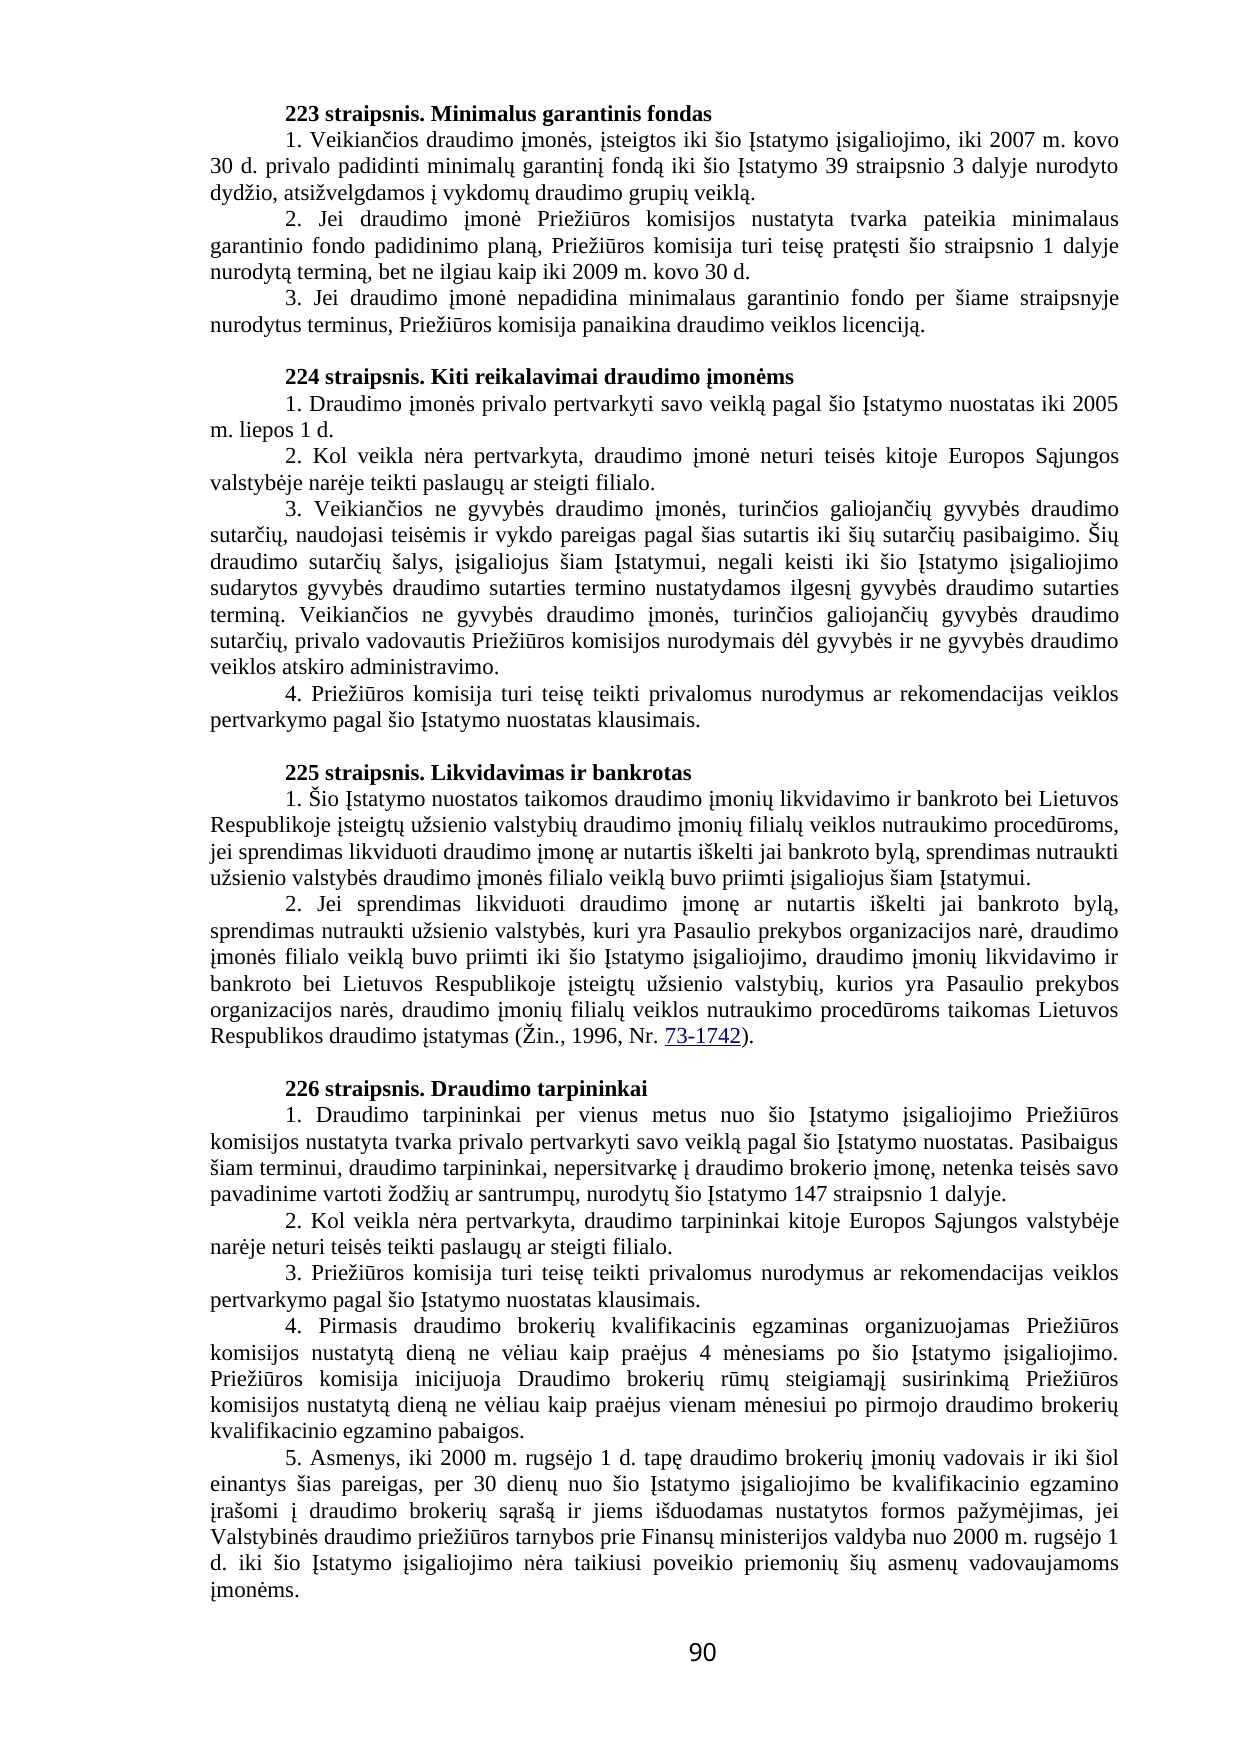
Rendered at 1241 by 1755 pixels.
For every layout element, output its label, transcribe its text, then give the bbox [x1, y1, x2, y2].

text 4. Priežiūros komisija turi teisę teikti privalomus nurodymus ar rekomendacijas veiklos pertvarkymo pagal šio Įstatymo nuostatas klausimais. [210, 680, 1120, 732]
text 224 straipsnis. Kiti reikalavimai draudimo įmonėms [210, 363, 1120, 390]
text 2. Kol veikla nėra pertvarkyta, draudimo įmonė neturi teisės kitoje Europos Sąjungos valstybėje narėje teikti paslaugų ar steigti filialo. [210, 442, 1120, 495]
text 3. Veikiančios ne gyvybės draudimo įmonės, turinčios galiojančių gyvybės draudimo sutarčių, naudojasi teisėmis ir vykdo pareigas pagal šias sutartis iki šių sutarčių pasibaigimo. Šių draudimo sutarčių šalys, įsigaliojus šiam Įstatymui, negali keisti iki šio Įstatymo įsigaliojimo sudarytos gyvybės draudimo sutarties termino nustatydamos ilgesnį gyvybės draudimo sutarties terminą. Veikiančios ne gyvybės draudimo įmonės, turinčios galiojančių gyvybės draudimo sutarčių, privalo vadovautis Priežiūros komisijos nurodymais dėl gyvybės ir ne gyvybės draudimo veiklos atskiro administravimo. [210, 495, 1120, 680]
text 3. Priežiūros komisija turi teisę teikti privalomus nurodymus ar rekomendacijas veiklos pertvarkymo pagal šio Įstatymo nuostatas klausimais. [210, 1259, 1120, 1312]
text 1. Draudimo įmonės privalo pertvarkyti savo veiklą pagal šio Įstatymo nuostatas iki 2005 m. liepos 1 d. [210, 390, 1120, 442]
text 5. Asmenys, iki 2000 m. rugsėjo 1 d. tapę draudimo brokerių įmonių vadovais ir iki šiol einantys šias pareigas, per 30 dienų nuo šio Įstatymo įsigaliojimo be kvalifikacinio egzamino įrašomi į draudimo brokerių sąrašą ir jiems išduodamas nustatytos formos pažymėjimas, jei Valstybinės draudimo priežiūros tarnybos prie Finansų ministerijos valdyba nuo 2000 m. rugsėjo 1 d. iki šio Įstatymo įsigaliojimo nėra taikiusi poveikio priemonių šių asmenų vadovaujamoms įmonėms. [210, 1444, 1120, 1602]
text 1. Draudimo tarpininkai per vienus metus nuo šio Įstatymo įsigaliojimo Priežiūros komisijos nustatyta tvarka privalo pertvarkyti savo veiklą pagal šio Įstatymo nuostatas. Pasibaigus šiam terminui, draudimo tarpininkai, nepersitvarkę į draudimo brokerio įmonę, netenka teisės savo pavadinime vartoti žodžių ar santrumpų, nurodytų šio Įstatymo 147 straipsnio 1 dalyje. [210, 1101, 1120, 1207]
text 3. Jei draudimo įmonė nepadidina minimalaus garantinio fondo per šiame straipsnyje nurodytus terminus, Priežiūros komisija panaikina draudimo veiklos licenciją. [210, 284, 1120, 337]
text 225 straipsnis. Likvidavimas ir bankrotas [210, 759, 1120, 785]
text 4. Pirmasis draudimo brokerių kvalifikacinis egzaminas organizuojamas Priežiūros komisijos nustatytą dieną ne vėliau kaip praėjus 4 mėnesiams po šio Įstatymo įsigaliojimo. Priežiūros komisija inicijuoja Draudimo brokerių rūmų steigiamąjį susirinkimą Priežiūros komisijos nustatytą dieną ne vėliau kaip praėjus vienam mėnesiui po pirmojo draudimo brokerių kvalifikacinio egzamino pabaigos. [210, 1312, 1120, 1444]
text 2. Kol veikla nėra pertvarkyta, draudimo tarpininkai kitoje Europos Sąjungos valstybėje narėje neturi teisės teikti paslaugų ar steigti filialo. [210, 1207, 1120, 1259]
text 1. Šio Įstatymo nuostatos taikomos draudimo įmonių likvidavimo ir bankroto bei Lietuvos Respublikoje įsteigtų užsienio valstybių draudimo įmonių filialų veiklos nutraukimo procedūroms, jei sprendimas likviduoti draudimo įmonę ar nutartis iškelti jai bankroto bylą, sprendimas nutraukti užsienio valstybės draudimo įmonės filialo veiklą buvo priimti įsigaliojus šiam Įstatymui. [210, 785, 1120, 891]
text 2. Jei sprendimas likviduoti draudimo įmonę ar nutartis iškelti jai bankroto bylą, sprendimas nutraukti užsienio valstybės, kuri yra Pasaulio prekybos organizacijos narė, draudimo įmonės filialo veiklą buvo priimti iki šio Įstatymo įsigaliojimo, draudimo įmonių likvidavimo ir bankroto bei Lietuvos Respublikoje įsteigtų užsienio valstybių, kurios yra Pasaulio prekybos organizacijos narės, draudimo įmonių filialų veiklos nutraukimo procedūroms taikomas Lietuvos Respublikos draudimo įstatymas (Žin., 1996, Nr. 73-1742). [210, 891, 1120, 1049]
text 226 straipsnis. Draudimo tarpininkai [210, 1075, 1120, 1101]
text 1. Veikiančios draudimo įmonės, įsteigtos iki šio Įstatymo įsigaliojimo, iki 2007 m. kovo 30 d. privalo padidinti minimalų garantinį fondą iki šio Įstatymo 39 straipsnio 3 dalyje nurodyto dydžio, atsižvelgdamos į vykdomų draudimo grupių veiklą. [210, 126, 1120, 205]
text 2. Jei draudimo įmonė Priežiūros komisijos nustatyta tvarka pateikia minimalaus garantinio fondo padidinimo planą, Priežiūros komisija turi teisę pratęsti šio straipsnio 1 dalyje nurodytą terminą, bet ne ilgiau kaip iki 2009 m. kovo 30 d. [210, 205, 1120, 284]
text 223 straipsnis. Minimalus garantinis fondas [210, 100, 1120, 126]
